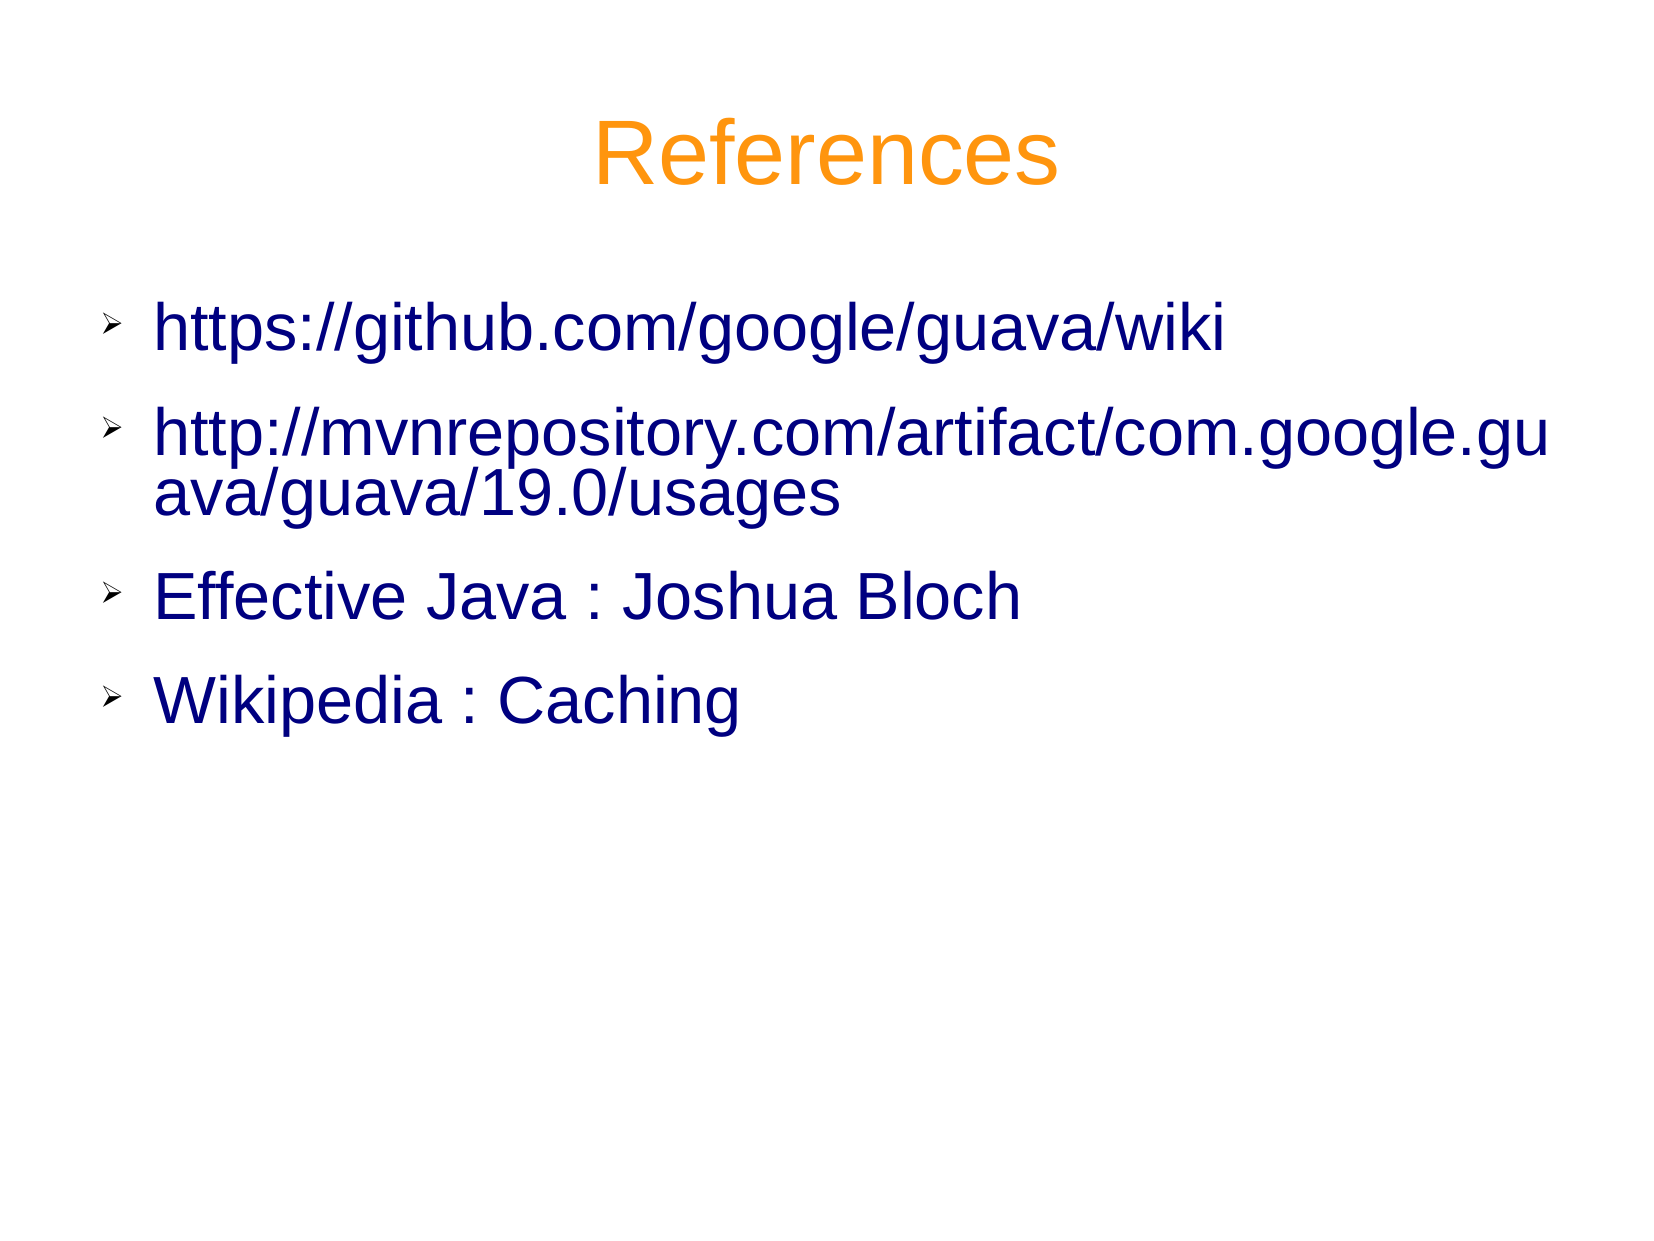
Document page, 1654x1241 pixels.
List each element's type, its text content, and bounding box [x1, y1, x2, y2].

title References [82, 49, 1571, 257]
list https://github.com/google/guava/wiki http://mvnrepository.com/artifact/com.google.guava/guava/19.0/usages Effective Java : Joshua Bloch Wikipedia : Caching [82, 290, 1571, 1010]
